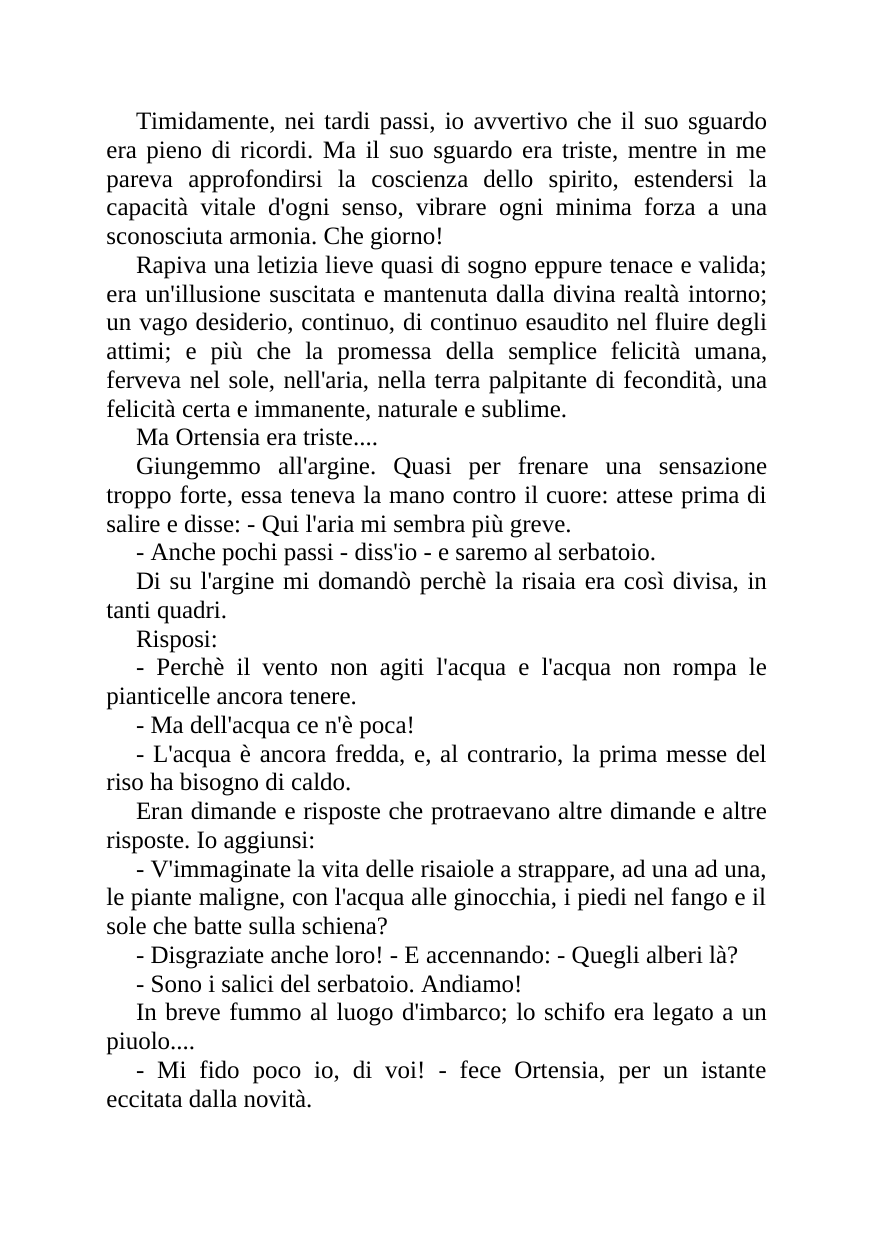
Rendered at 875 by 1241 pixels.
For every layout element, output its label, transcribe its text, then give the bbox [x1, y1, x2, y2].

text - V'immaginate la vita delle risaiole a strappare, ad una ad una, le piante maligne, con l'acqua alle ginocchia, i piedi nel fango e il sole che batte sulla schiena? [106, 854, 768, 940]
text Giungemmo all'argine. Quasi per frenare una sensazione troppo forte, essa teneva la mano contro il cuore: attese prima di salire e disse: - Qui l'aria mi sembra più greve. [106, 451, 768, 537]
text - Perchè il vento non agiti l'acqua e l'acqua non rompa le pianticelle ancora tenere. [106, 652, 768, 710]
text Risposi: [106, 624, 768, 652]
text Ma Ortensia era triste.... [106, 422, 768, 451]
text Timidamente, nei tardi passi, io avvertivo che il suo sguardo era pieno di ricordi. Ma il suo sguardo era triste, mentre in me pareva approfondirsi la coscienza dello spirito, estendersi la capacità vitale d'ogni senso, vibrare ogni minima forza a una sconosciuta armonia. Che giorno! [106, 106, 768, 250]
text In breve fummo al luogo d'imbarco; lo schifo era legato a un piuolo.... [106, 997, 768, 1055]
text Eran dimande e risposte che protraevano altre dimande e altre risposte. Io aggiunsi: [106, 796, 768, 854]
text Rapiva una letizia lieve quasi di sogno eppure tenace e valida; era un'illusione suscitata e mantenuta dalla divina realtà intorno; un vago desiderio, continuo, di continuo esaudito nel fluire degli attimi; e più che la promessa della semplice felicità umana, ferveva nel sole, nell'aria, nella terra palpitante di fecondità, una felicità certa e immanente, naturale e sublime. [106, 250, 768, 422]
text - Ma dell'acqua ce n'è poca! [106, 710, 768, 739]
text - Mi fido poco io, di voi! - fece Ortensia, per un istante eccitata dalla novità. [106, 1055, 768, 1112]
text - L'acqua è ancora fredda, e, al contrario, la prima messe del riso ha bisogno di caldo. [106, 739, 768, 796]
text - Disgraziate anche loro! - E accennando: - Quegli alberi là? [106, 940, 768, 969]
text Di su l'argine mi domandò perchè la risaia era così divisa, in tanti quadri. [106, 566, 768, 624]
text - Anche pochi passi - diss'io - e saremo al serbatoio. [106, 537, 768, 566]
text - Sono i salici del serbatoio. Andiamo! [106, 969, 768, 997]
